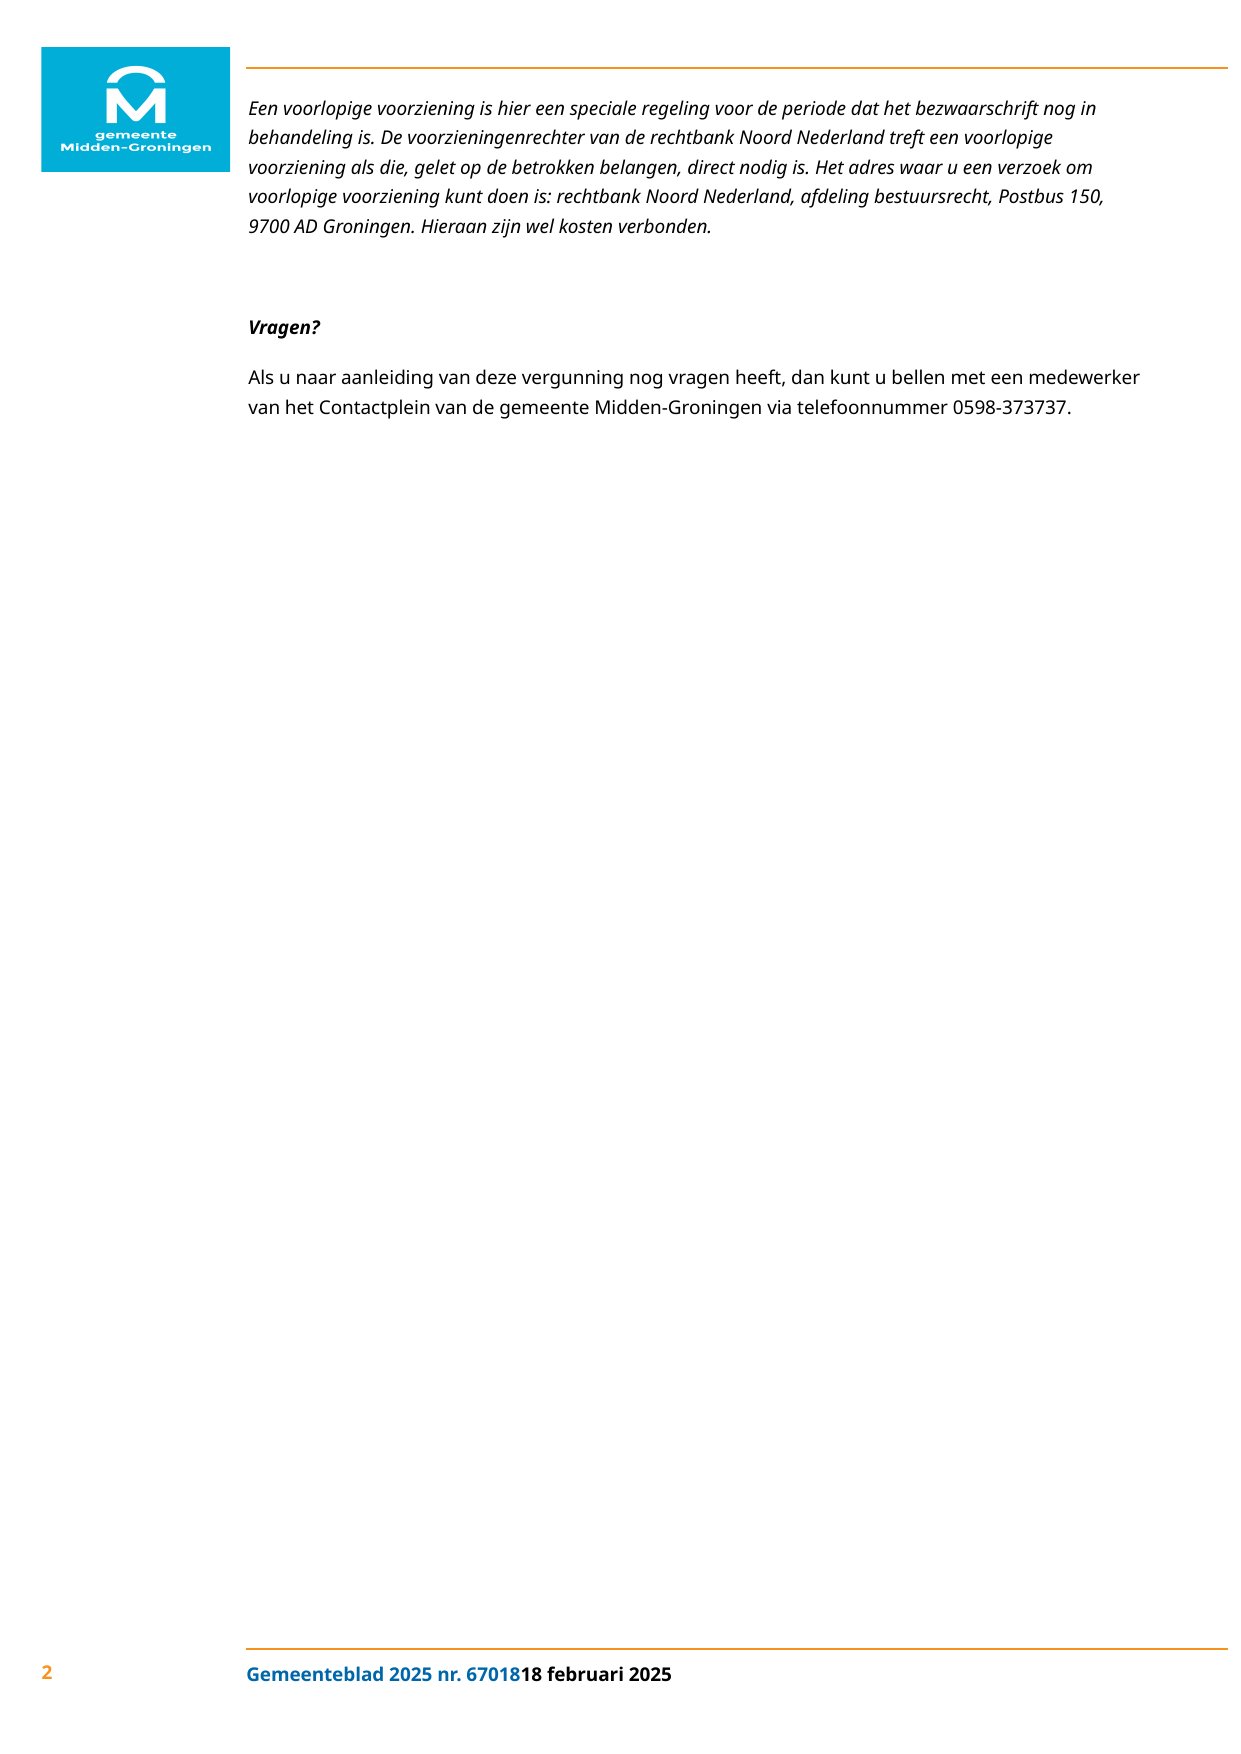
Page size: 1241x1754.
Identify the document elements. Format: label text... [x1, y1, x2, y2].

picture [184, 146, 190, 153]
text Een voorlopige voorziening is hier een speciale regeling voor de periode dat het bezwaarschrift nog in behandeling is. De voorzieningenrechter van de rechtbank Noord Nederland treft een voorlopige voorziening als die, gelet op de betrokken belangen, direct nodig is. Het adres waar u een verzoek om voorlopige voorziening kunt doen is: rechtbank Noord Nederland, afdeling bestuursrecht, Postbus 150, 9700 AD Groningen. Hieraan zijn wel kosten verbonden. [248, 95, 1152, 239]
picture [108, 66, 164, 82]
text Vragen? [248, 314, 1152, 340]
picture [107, 89, 165, 122]
text Als u naar aanleiding van deze vergunning nog vragen heeft, dan kunt u bellen met een medewerker van het Contactplein van de gemeente Midden-Groningen via telefoonnummer 0598-373737. [248, 364, 1152, 420]
